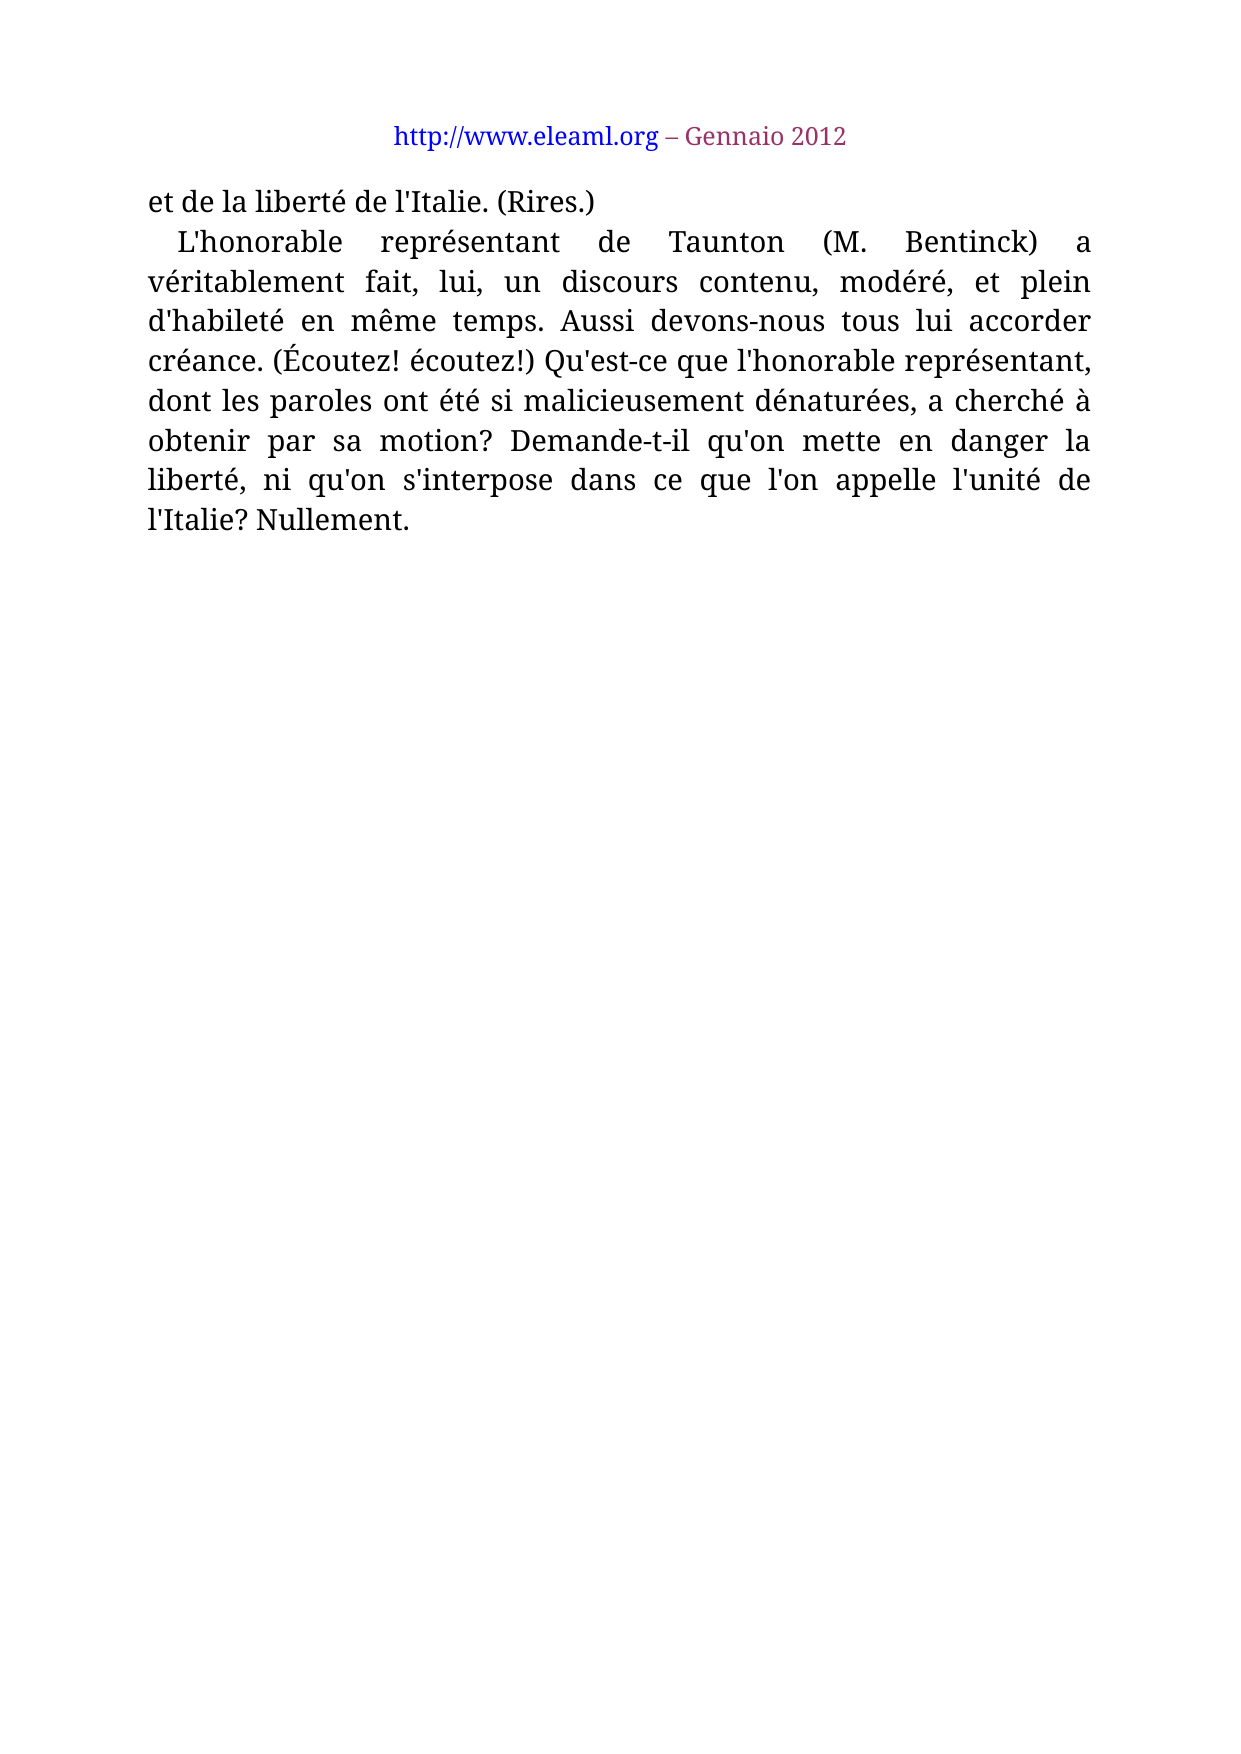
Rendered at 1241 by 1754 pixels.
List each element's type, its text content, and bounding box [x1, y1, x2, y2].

text L'honorable représentant de Taunton (M. Bentinck) a véritablement fait, lui, un discours contenu, modéré, et plein d'habileté en même temps. Aussi devons-nous tous lui accorder créance. (Écoutez! écoutez!) Qu'est-ce que l'honorable représentant, dont les paroles ont été si malicieusement dénaturées, a cherché à obtenir par sa motion? Demande-t-il qu'on mette en danger la liberté, ni qu'on s'interpose dans ce que l'on appelle l'unité de l'Italie? Nullement. [148, 221, 1093, 539]
text et de la liberté de l'Italie. (Rires.) [148, 182, 1093, 221]
